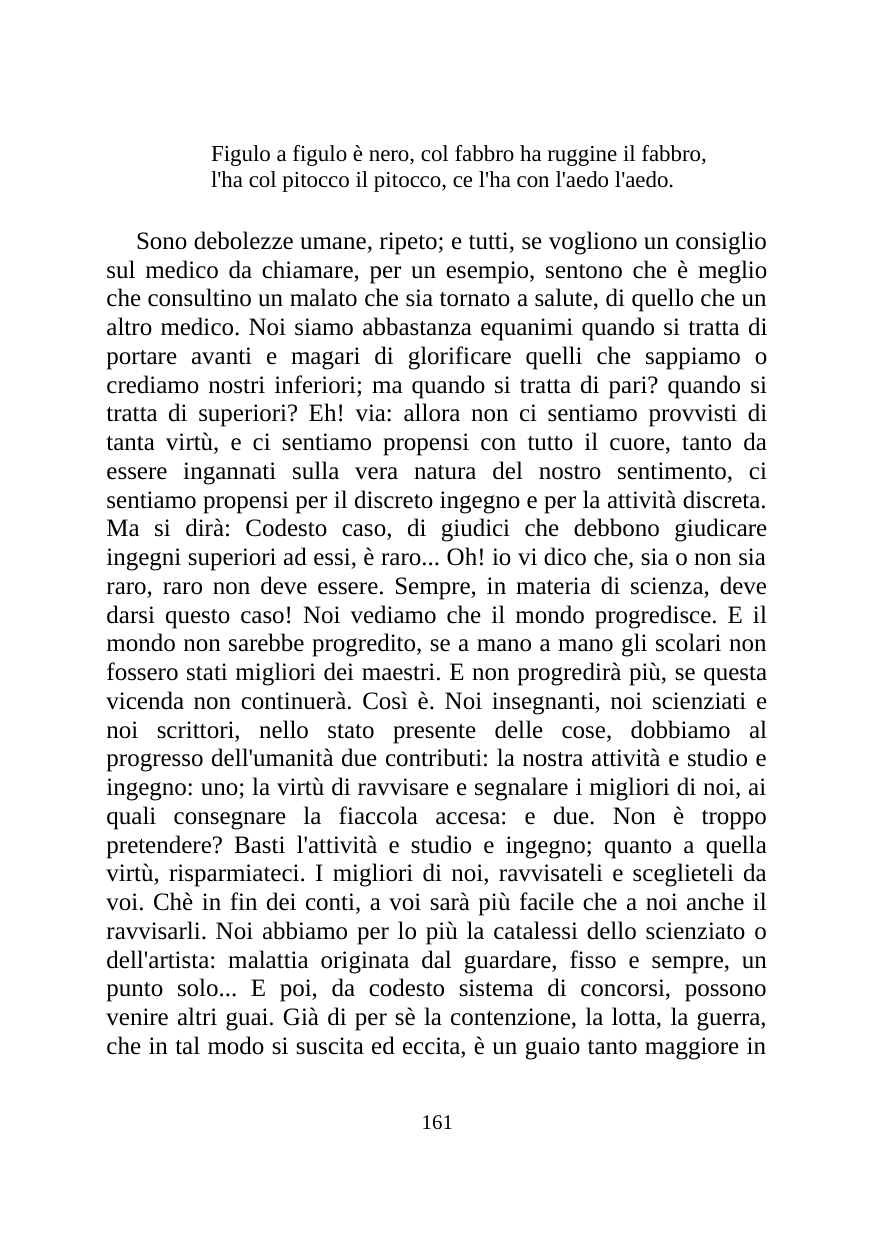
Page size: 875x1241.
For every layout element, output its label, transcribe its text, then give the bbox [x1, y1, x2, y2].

text Sono debolezze umane, ripeto; e tutti, se vogliono un consiglio sul medico da chiamare, per un esempio, sentono che è meglio che consultino un malato che sia tornato a salute, di quello che un altro medico. Noi siamo abbastanza equanimi quando si tratta di portare avanti e magari di glorificare quelli che sappiamo o crediamo nostri inferiori; ma quando si tratta di pari? quando si tratta di superiori? Eh! via: allora non ci sentiamo provvisti di tanta virtù, e ci sentiamo propensi con tutto il cuore, tanto da essere ingannati sulla vera natura del nostro sentimento, ci sentiamo propensi per il discreto ingegno e per la attività discreta. Ma si dirà: Codesto caso, di giudici che debbono giudicare ingegni superiori ad essi, è raro... Oh! io vi dico che, sia o non sia raro, raro non deve essere. Sempre, in materia di scienza, deve darsi questo caso! Noi vediamo che il mondo progredisce. E il mondo non sarebbe progredito, se a mano a mano gli scolari non fossero stati migliori dei maestri. E non progredirà più, se questa vicenda non continuerà. Così è. Noi insegnanti, noi scienziati e noi scrittori, nello stato presente delle cose, dobbiamo al progresso dell'umanità due contributi: la nostra attività e studio e ingegno: uno; la virtù di ravvisare e segnalare i migliori di noi, ai quali consegnare la fiaccola accesa: e due. Non è troppo pretendere? Basti l'attività e studio e ingegno; quanto a quella virtù, risparmiateci. I migliori di noi, ravvisateli e sceglieteli da voi. Chè in fin dei conti, a voi sarà più facile che a noi anche il ravvisarli. Noi abbiamo per lo più la catalessi dello scienziato o dell'artista: malattia originata dal guardare, fisso e sempre, un punto solo... E poi, da codesto sistema di concorsi, possono venire altri guai. Già di per sè la contenzione, la lotta, la guerra, che in tal modo si suscita ed eccita, è un guaio tanto maggiore in [106, 226, 768, 1060]
text l'ha col pitocco il pitocco, ce l'ha con l'aedo l'aedo. [181, 166, 768, 192]
text Figulo a figulo è nero, col fabbro ha ruggine il fabbro, [181, 140, 768, 166]
